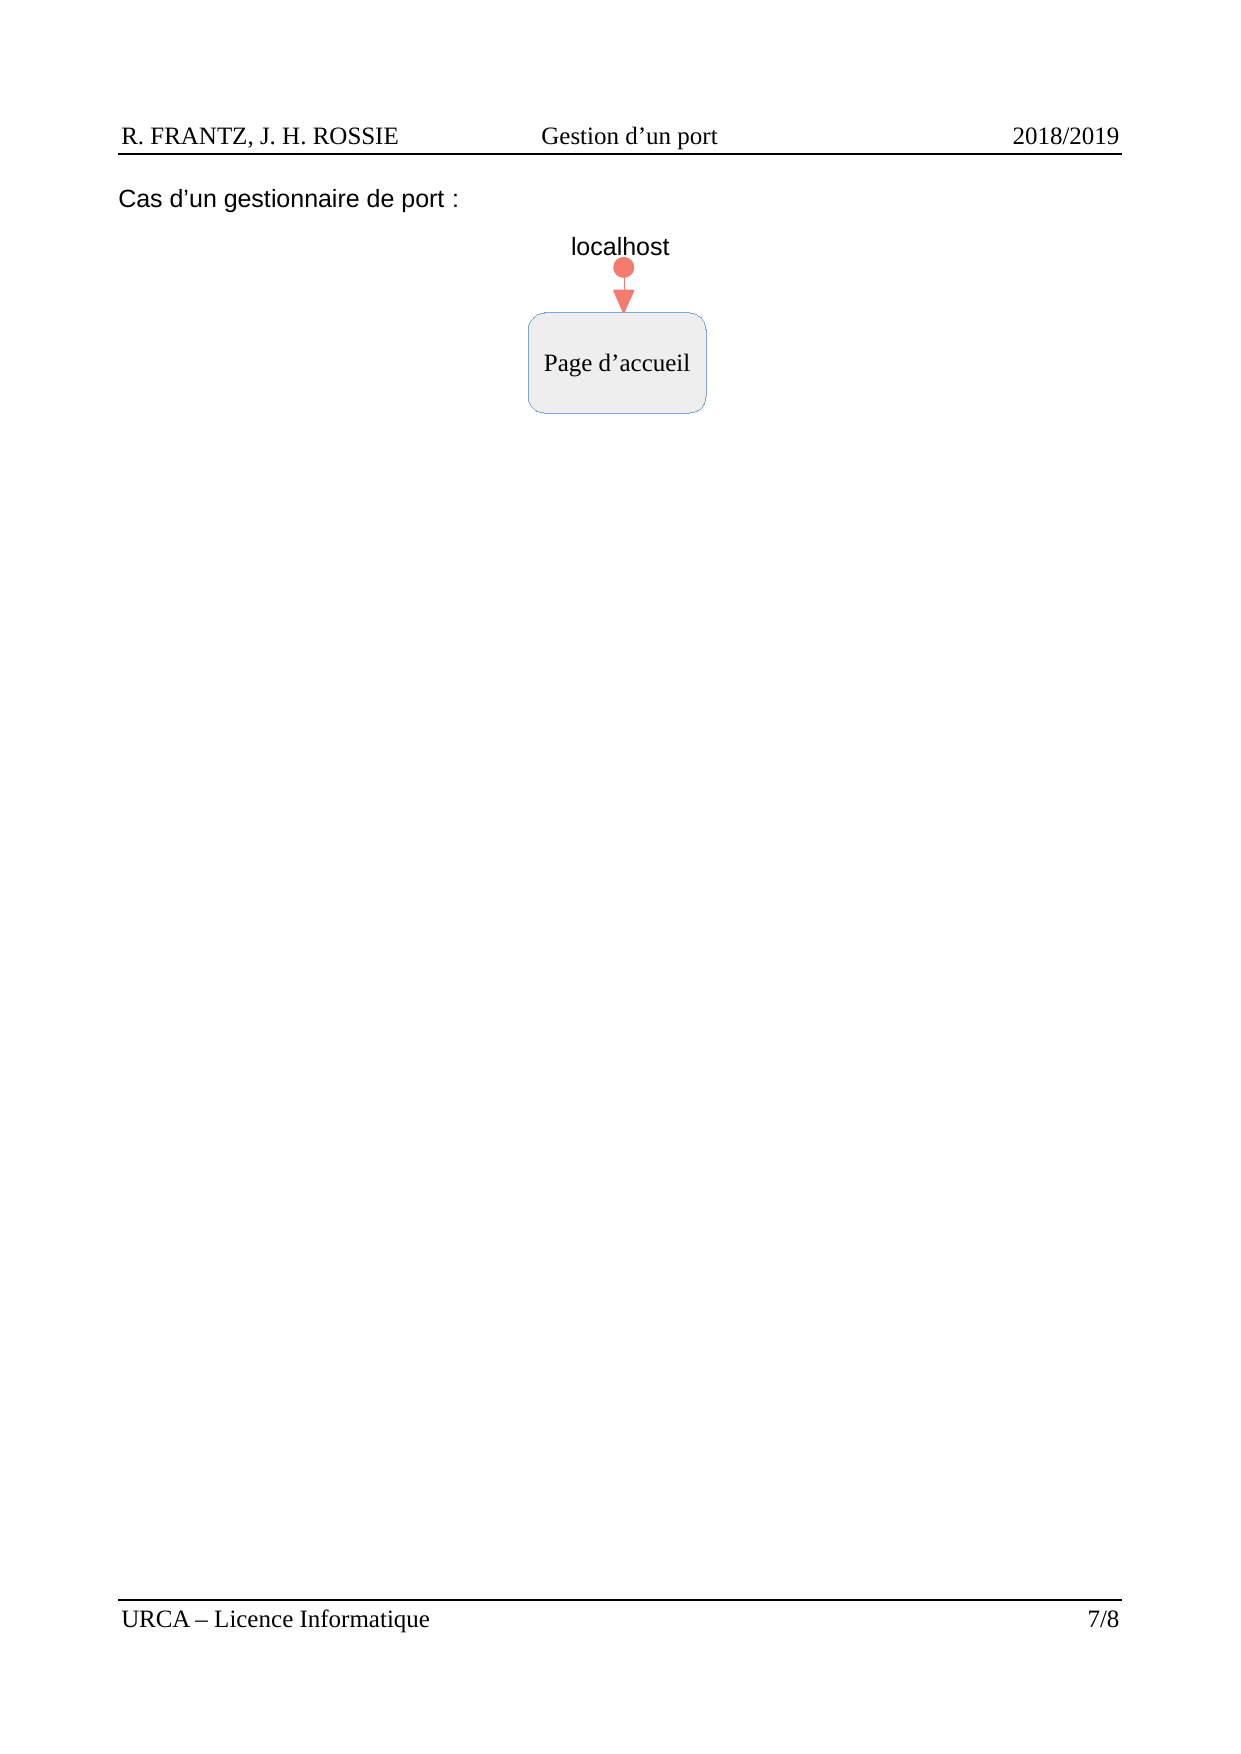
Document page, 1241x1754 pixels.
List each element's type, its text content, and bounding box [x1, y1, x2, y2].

text localhost [118, 232, 1122, 261]
text Cas d’un gestionnaire de port : [118, 184, 1122, 213]
